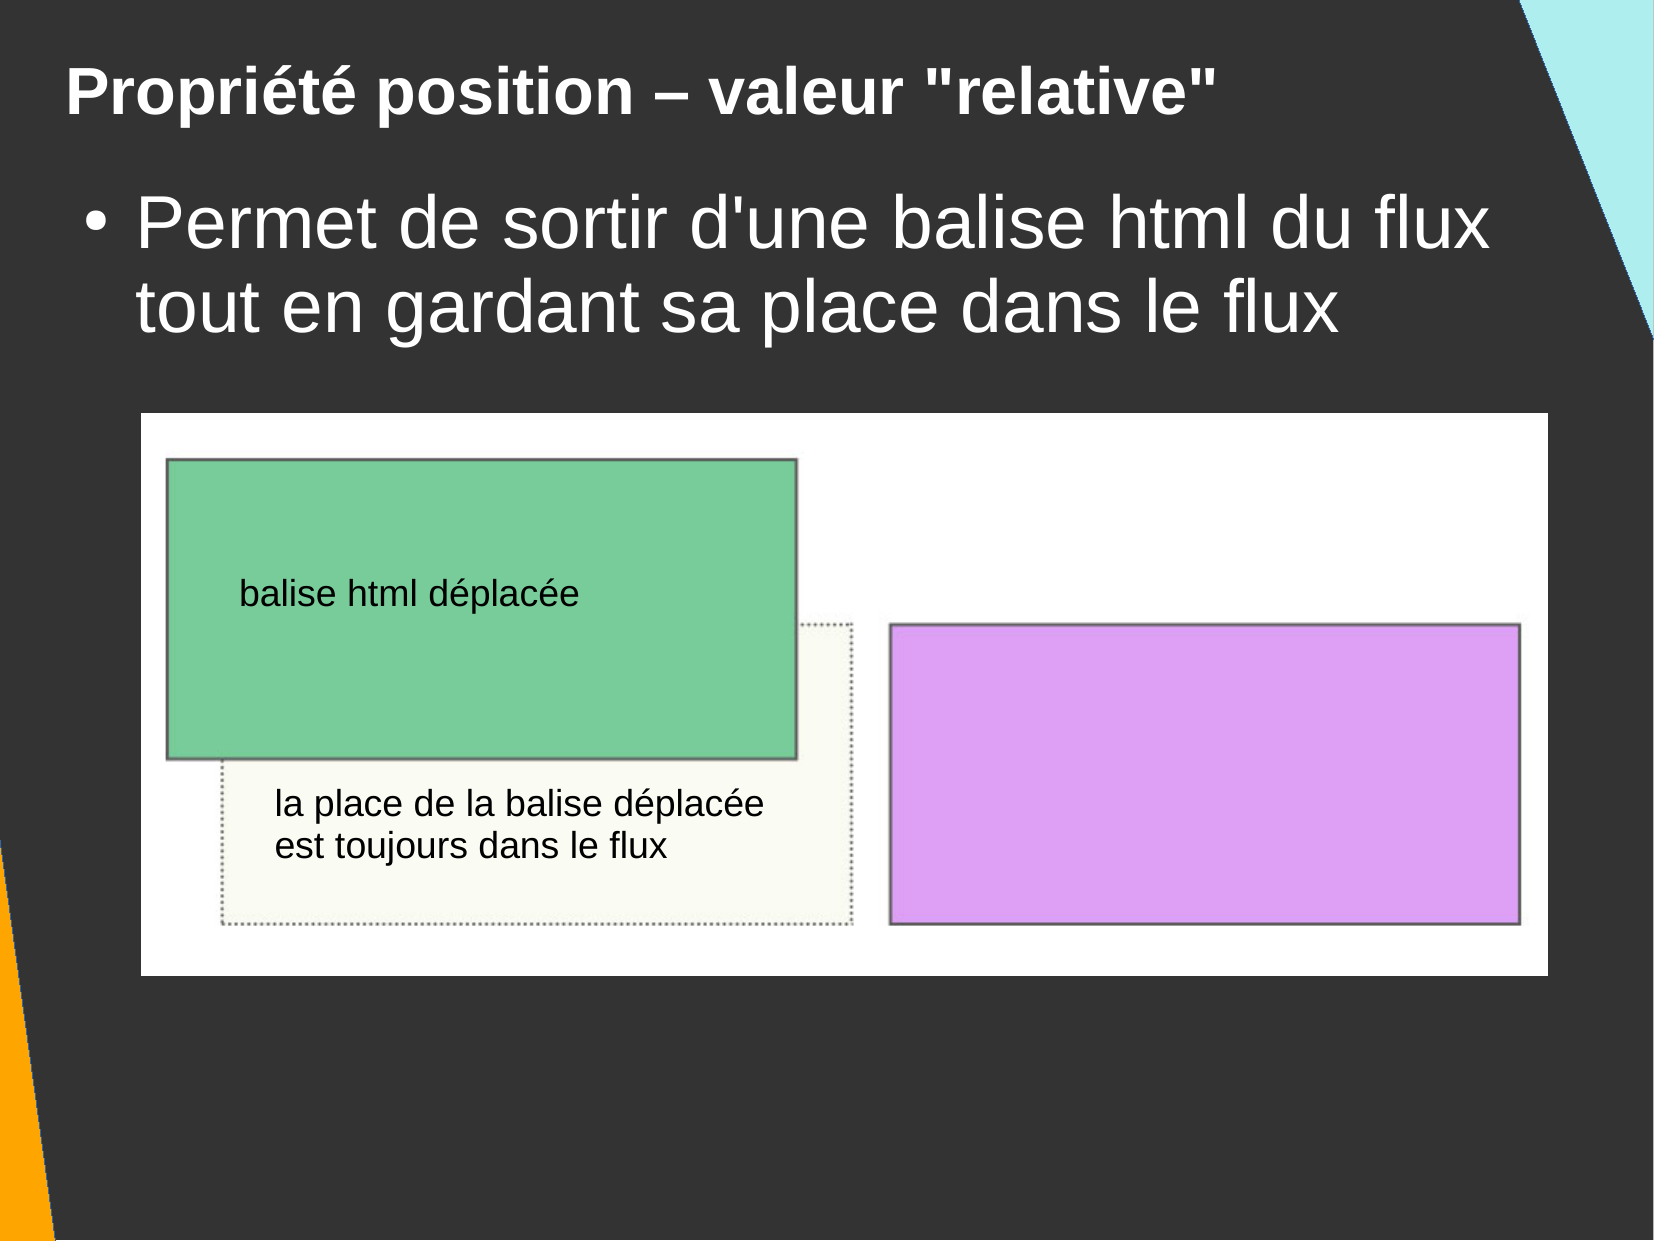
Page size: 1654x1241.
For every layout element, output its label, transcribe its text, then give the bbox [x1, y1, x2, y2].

picture [141, 413, 1548, 976]
title Propriété position – valeur "relative" [64, 54, 1553, 135]
list Permet de sortir d'une balise html du flux tout en gardant sa place dans le flux [64, 180, 1604, 402]
text_box [0, 839, 56, 1241]
text_box la place de la balise déplacée est toujours dans le flux [259, 775, 804, 874]
text_box balise html déplacée [224, 564, 603, 622]
text_box [1519, 0, 1654, 340]
